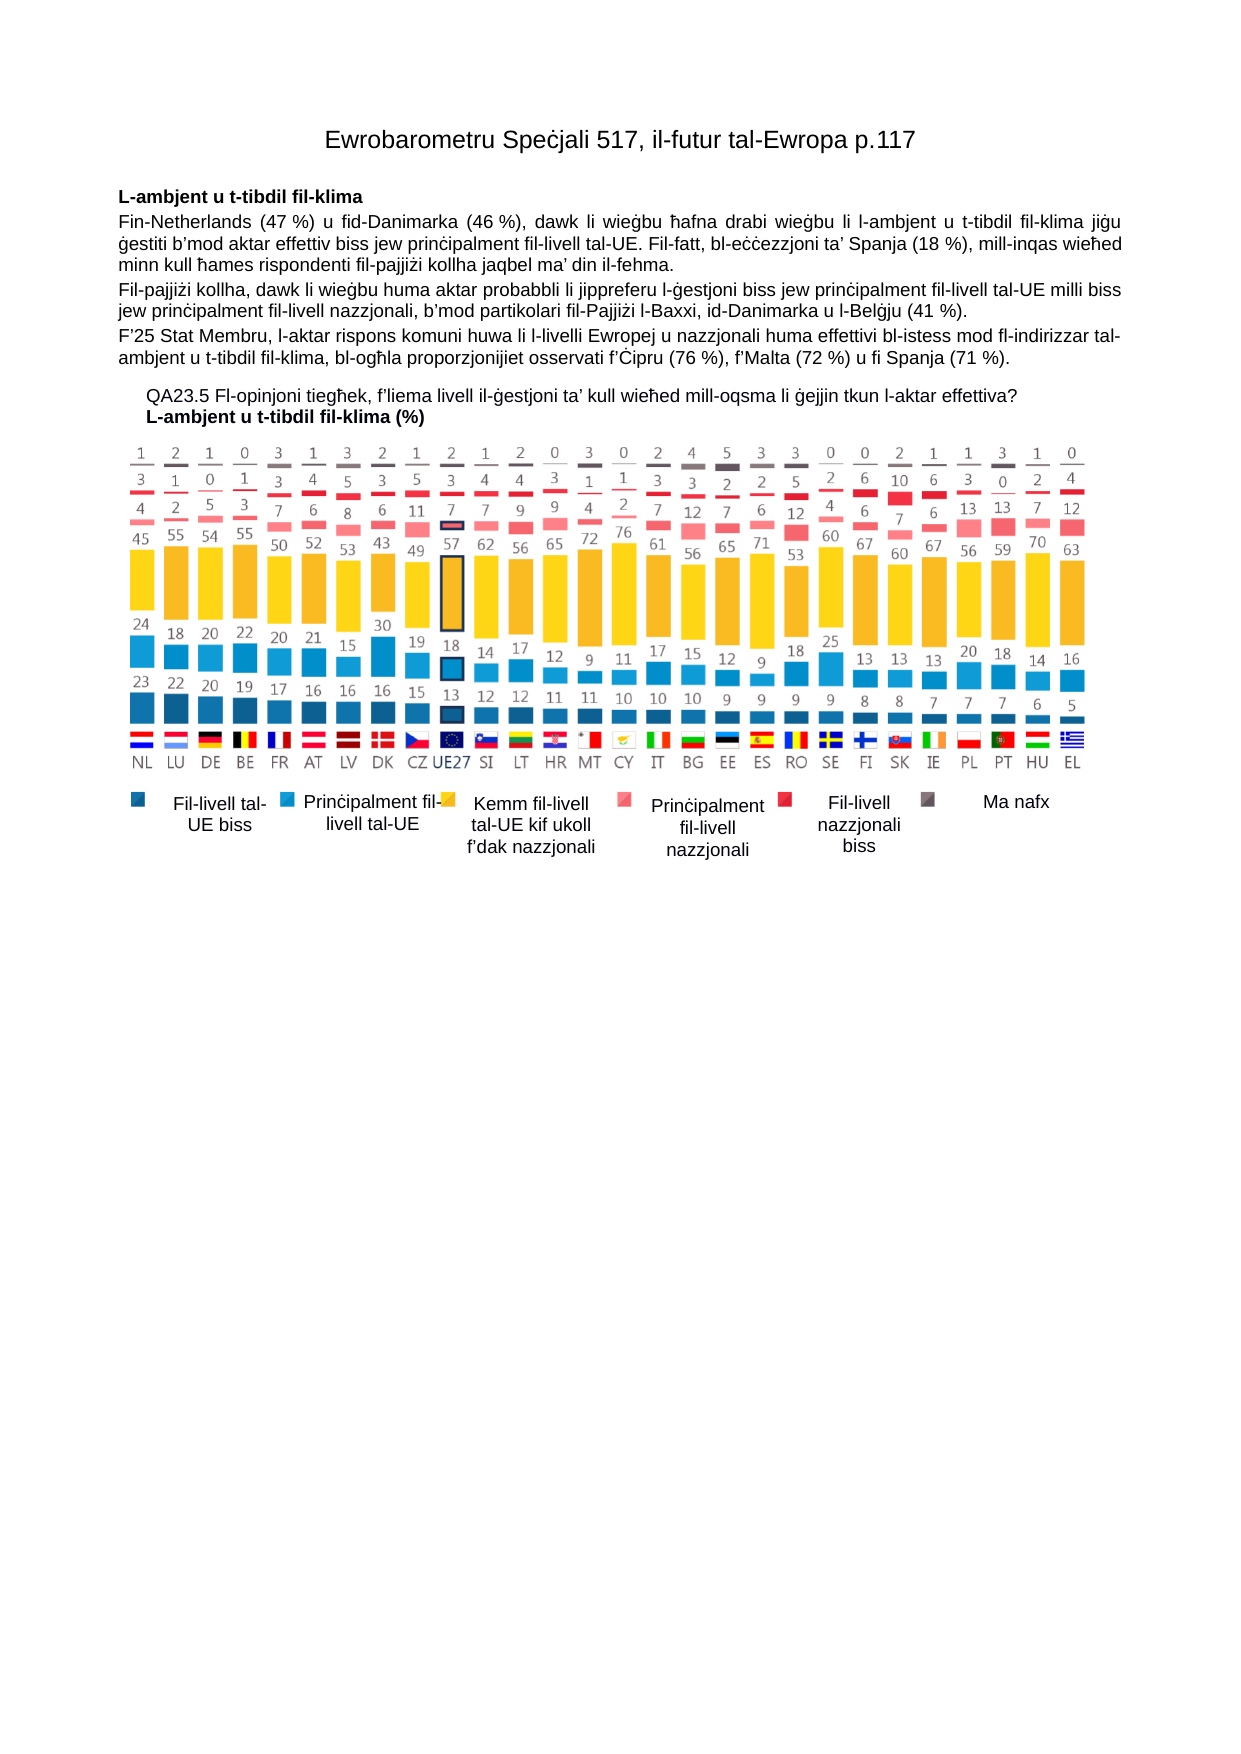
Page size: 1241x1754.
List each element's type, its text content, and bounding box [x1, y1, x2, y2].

text Fin-Netherlands (47 %) u fid-Danimarka (46 %), dawk li wieġbu ħafna drabi wieġbu li l-ambjent u t-tibdil fil-klima jiġu ġestiti b’mod aktar effettiv biss jew prinċipalment fil-livell tal-UE. Fil-fatt, bl-eċċezzjoni ta’ Spanja (18 %), mill-inqas wieħed minn kull ħames rispondenti fil-pajjiżi kollha jaqbel ma’ din il-fehma. [118, 211, 1122, 276]
text L-ambjent u t-tibdil fil-klima [118, 186, 1122, 208]
text Fil-pajjiżi kollha, dawk li wieġbu huma aktar probabbli li jippreferu l-ġestjoni biss jew prinċipalment fil-livell tal-UE milli biss jew prinċipalment fil-livell nazzjonali, b’mod partikolari fil-Pajjiżi l-Baxxi, id-Danimarka u l-Belġju (41 %). [118, 279, 1122, 322]
picture [123, 776, 936, 828]
picture [123, 440, 1097, 770]
text F’25 Stat Membru, l-aktar rispons komuni huwa li l-livelli Ewropej u nazzjonali huma effettivi bl-istess mod fl-indirizzar tal-ambjent u t-tibdil fil-klima, bl-ogħla proporzjonijiet osservati f’Ċipru (76 %), f’Malta (72 %) u fi Spanja (71 %). [118, 325, 1122, 368]
